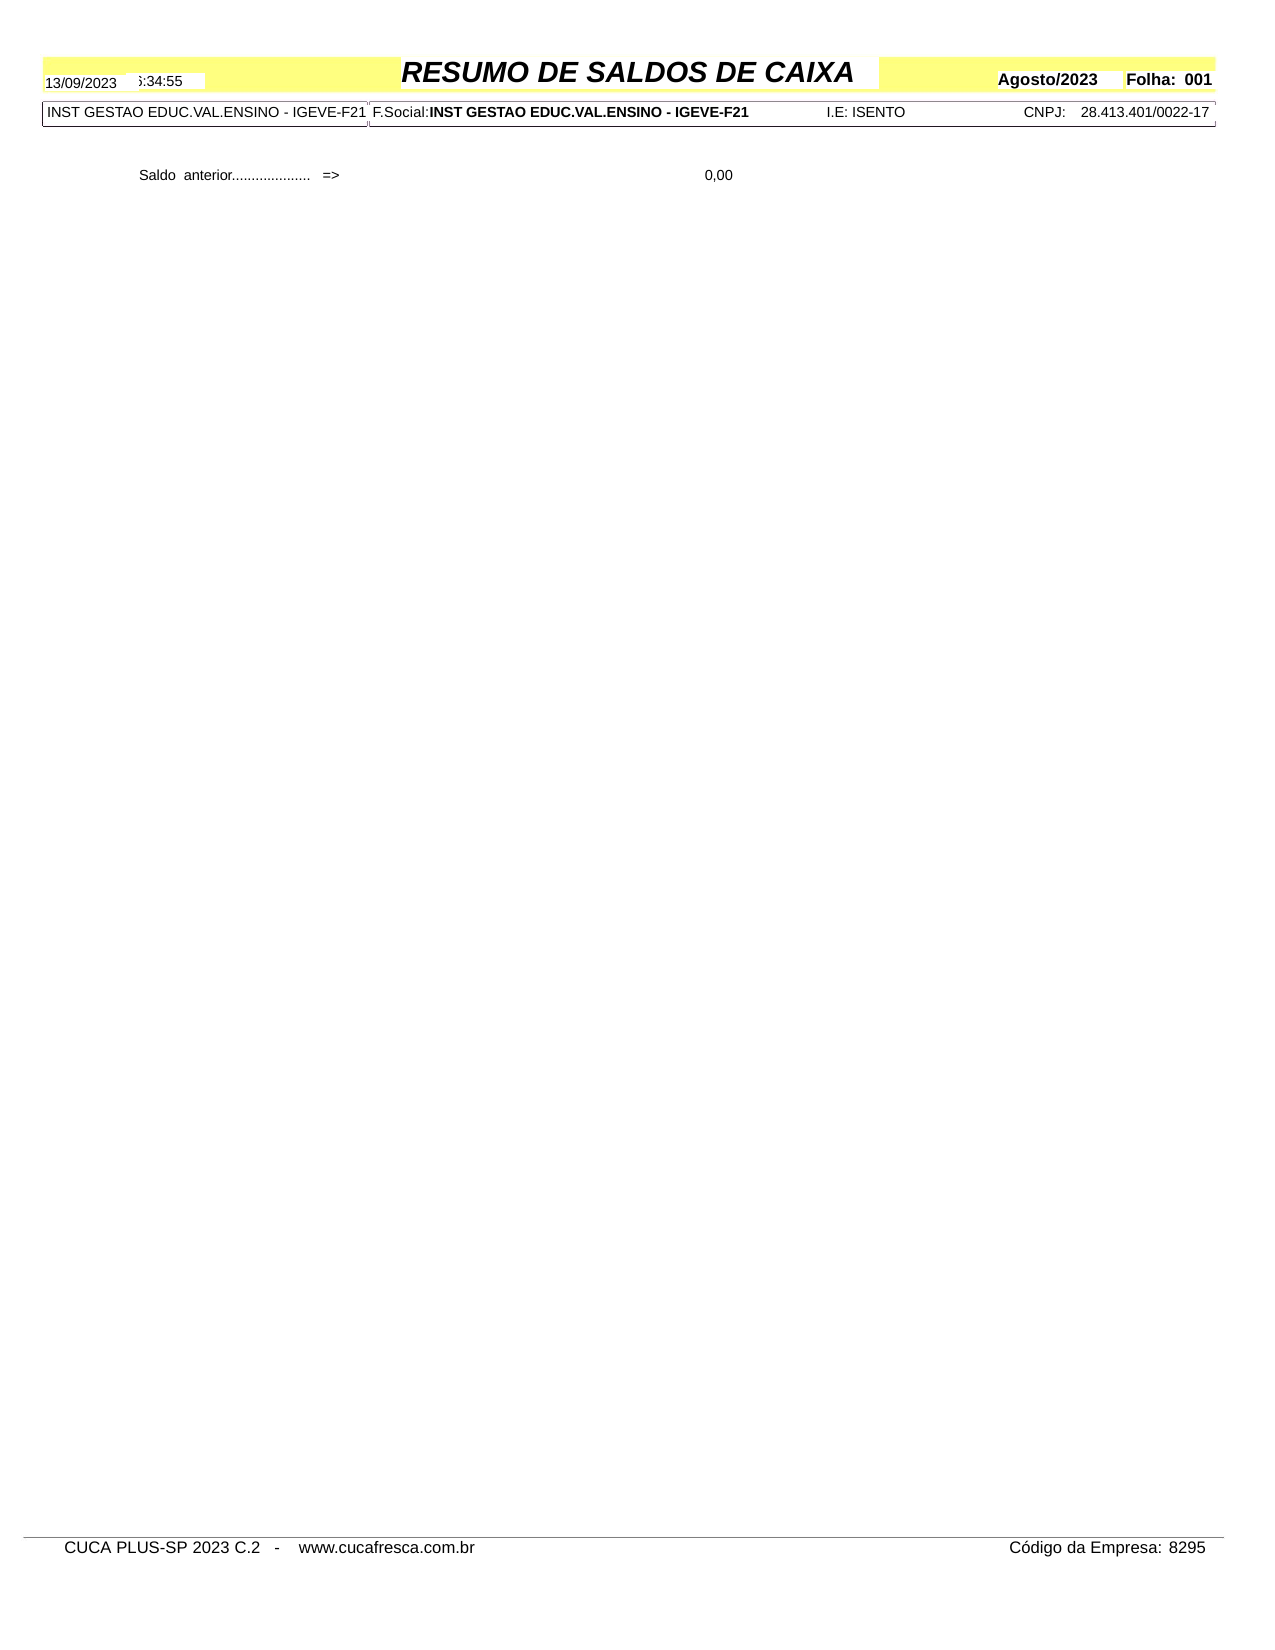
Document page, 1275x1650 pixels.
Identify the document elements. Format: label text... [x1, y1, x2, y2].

text CNPJ: 28.413.401/0022-17 [1023, 105, 1234, 121]
text www.cucafresca.com.br [299, 1539, 501, 1558]
text 16:34:55 [126, 73, 205, 89]
text Código da Empresa: 8295 [1009, 1539, 1230, 1558]
text - [274, 1539, 299, 1558]
text 13/09/2023 [45, 75, 139, 91]
text Agosto/2023 [998, 71, 1123, 89]
text CUCA PLUS-SP 2023 C.2 [64, 1539, 274, 1558]
text Saldo anterior.................... => [139, 167, 366, 183]
text I.E: ISENTO [826, 105, 927, 121]
text INST GESTAO EDUC.VAL.ENSINO - IGEVE-F21 F.Social:INST GESTAO EDUC.VAL.ENSINO - IGEVE-F21 [47, 105, 778, 121]
text RESUMO DE SALDOS DE CAIXA [401, 57, 879, 89]
text 0,00 [704, 167, 754, 183]
text Folha: 001 [1126, 71, 1237, 89]
